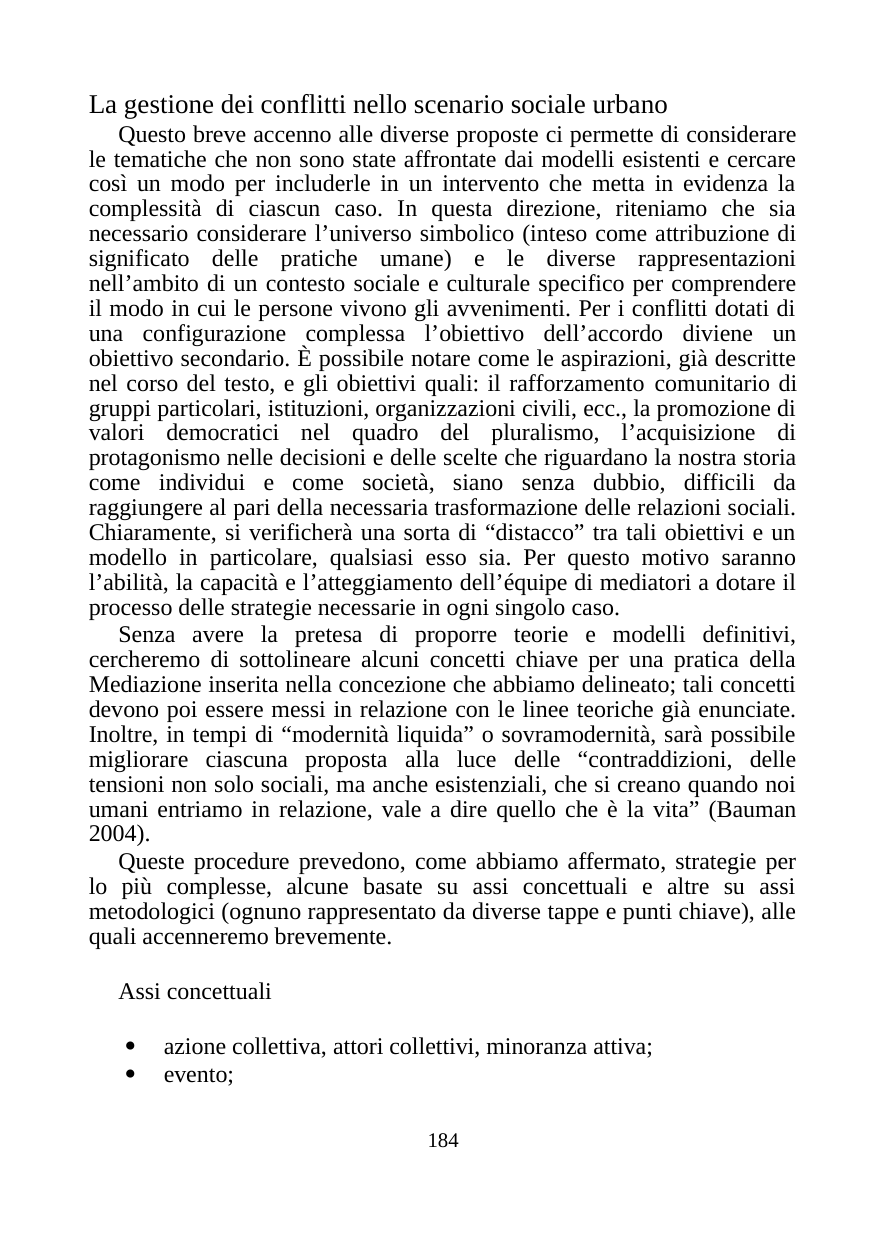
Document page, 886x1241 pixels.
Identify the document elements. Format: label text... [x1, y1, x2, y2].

text Queste procedure prevedono, come abbiamo affermato, strategie per lo più complesse, alcune basate su assi concettuali e altre su assi metodologici (ognuno rappresentato da diverse tappe e punti chiave), alle quali accenneremo brevemente. [88, 847, 797, 949]
text Questo breve accenno alle diverse proposte ci permette di considerare le tematiche che non sono state affrontate dai modelli esistenti e cercare così un modo per includerle in un intervento che metta in evidenza la complessità di ciascun caso. In questa direzione, riteniamo che sia necessario considerare l’universo simbolico (inteso come attribuzione di significato delle pratiche umane) e le diverse rappresentazioni nell’ambito di un contesto sociale e culturale specifico per comprendere il modo in cui le persone vivono gli avvenimenti. Per i conflitti dotati di una configurazione complessa l’obiettivo dell’accordo diviene un obiettivo secondario. È possibile notare come le aspirazioni, già descritte nel corso del testo, e gli obiettivi quali: il rafforzamento comunitario di gruppi particolari, istituzioni, organizzazioni civili, ecc., la promozione di valori democratici nel quadro del pluralismo, l’acquisizione di protagonismo nelle decisioni e delle scelte che riguardano la nostra storia come individui e come società, siano senza dubbio, difficili da raggiungere al pari della necessaria trasformazione delle relazioni sociali. Chiaramente, si verificherà una sorta di “distacco” tra tali obiettivi e un modello in particolare, qualsiasi esso sia. Per questo motivo saranno l’abilità, la capacità e l’atteggiamento dell’équipe di mediatori a dotare il processo delle strategie necessarie in ogni singolo caso. [88, 120, 797, 620]
text Assi concettuali [88, 977, 797, 1004]
text Senza avere la pretesa di proporre teorie e modelli definitivi, cercheremo di sottolineare alcuni concetti chiave per una pratica della Mediazione inserita nella concezione che abbiamo delineato; tali concetti devono poi essere messi in relazione con le linee teoriche già enunciate. Inoltre, in tempi di “modernità liquida” o sovramodernità, sarà possibile migliorare ciascuna proposta alla luce delle “contraddizioni, delle tensioni non solo sociali, ma anche esistenziali, che si creano quando noi umani entriamo in relazione, vale a dire quello che è la vita” (Bauman 2004). [88, 620, 797, 847]
list azione collettiva, attori collettivi, minoranza attiva; [126, 1032, 797, 1060]
subtitle La gestione dei conflitti nello scenario sociale urbano [88, 88, 797, 120]
list evento; [126, 1060, 797, 1087]
